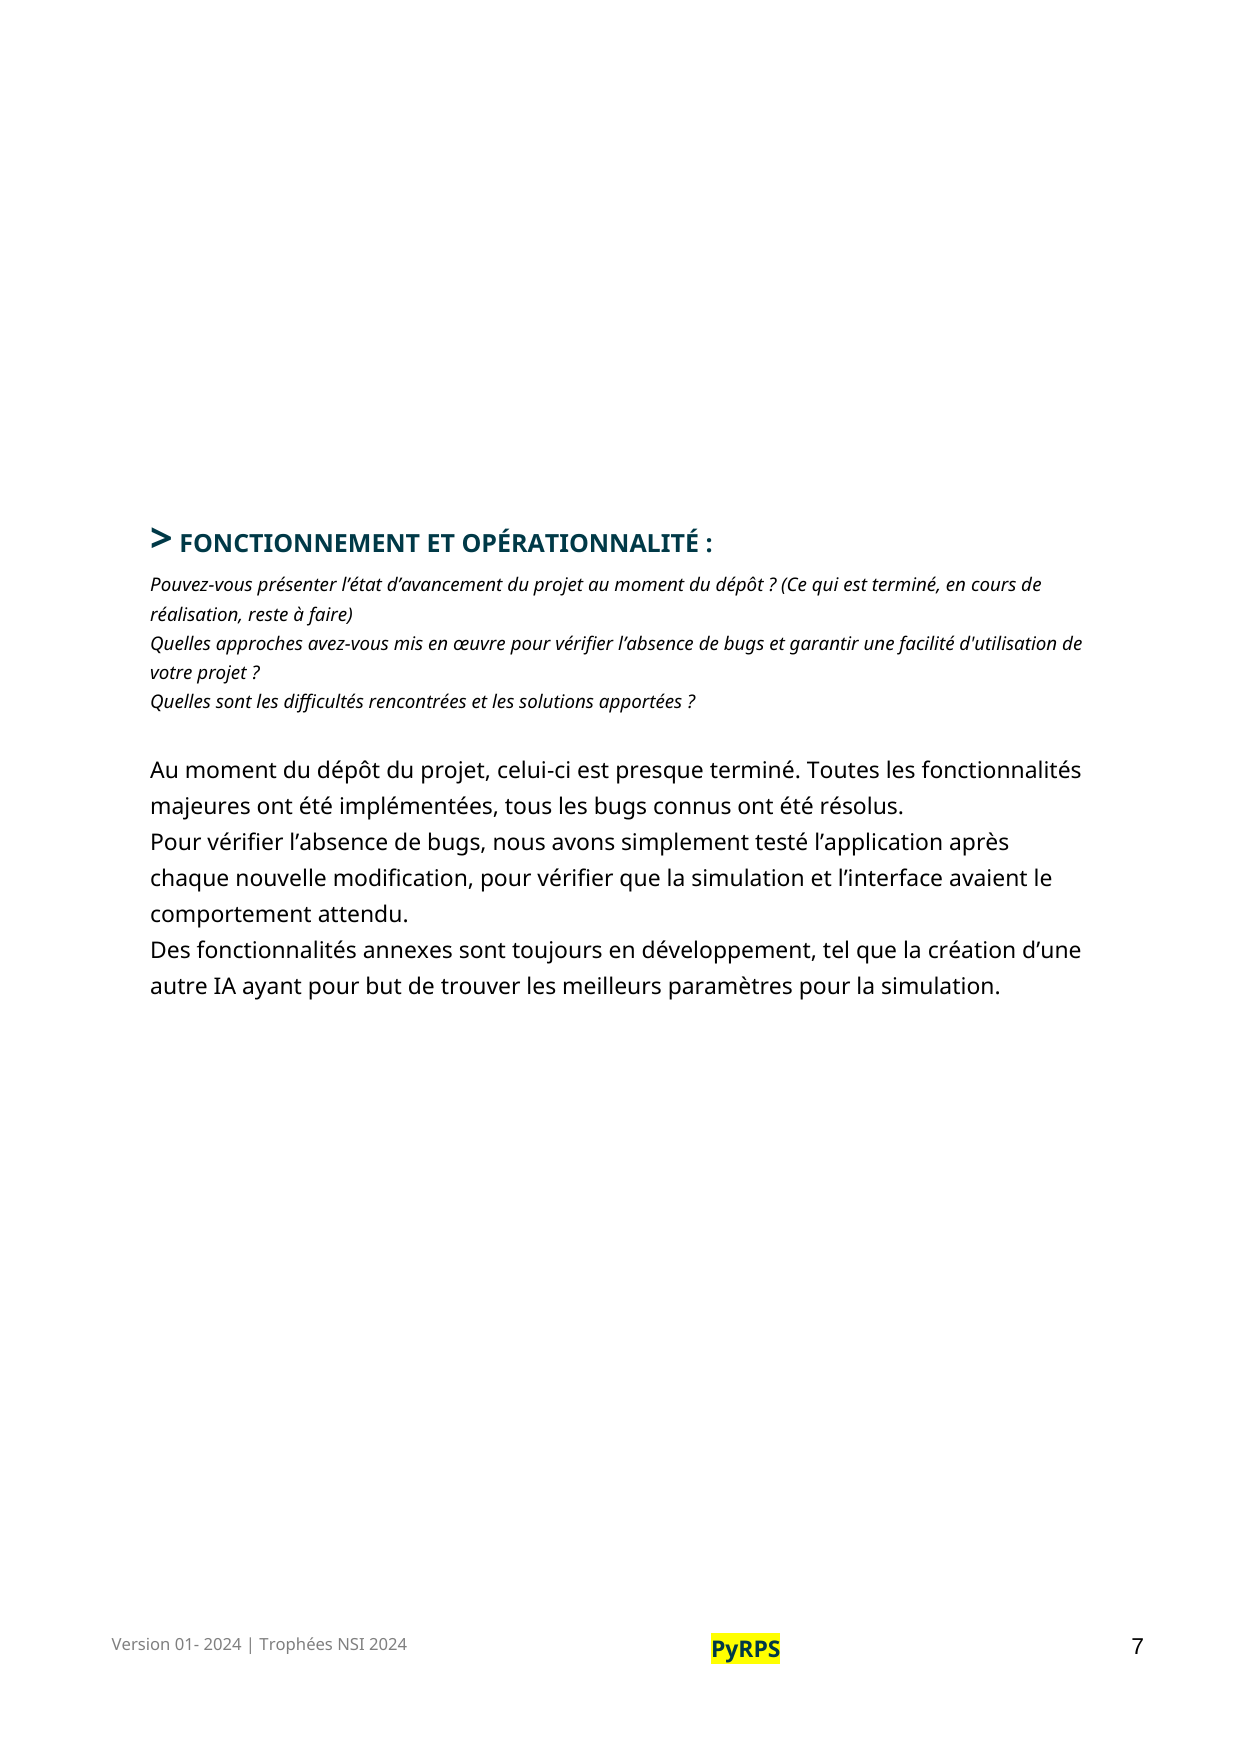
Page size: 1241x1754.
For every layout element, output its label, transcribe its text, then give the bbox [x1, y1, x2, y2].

text Pouvez-vous présenter l’état d’avancement du projet au moment du dépôt ? (Ce qui est terminé, en cours de réalisation, reste à faire) [150, 572, 1090, 626]
text > FONCTIONNEMENT ET OPÉRATIONNALITÉ : [150, 510, 1090, 564]
text Des fonctionnalités annexes sont toujours en développement, tel que la création d’une autre IA ayant pour but de trouver les meilleurs paramètres pour la simulation. [150, 934, 1090, 1001]
text Pour vérifier l’absence de bugs, nous avons simplement testé l’application après chaque nouvelle modification, pour vérifier que la simulation et l’interface avaient le comportement attendu. [150, 826, 1090, 929]
text Quelles approches avez-vous mis en œuvre pour vérifier l’absence de bugs et garantir une facilité d'utilisation de votre projet ? [150, 630, 1090, 685]
text Quelles sont les difficultés rencontrées et les solutions apportées ? [150, 689, 1090, 714]
text Au moment du dépôt du projet, celui-ci est presque terminé. Toutes les fonctionnalités majeures ont été implémentées, tous les bugs connus ont été résolus. [150, 754, 1090, 821]
